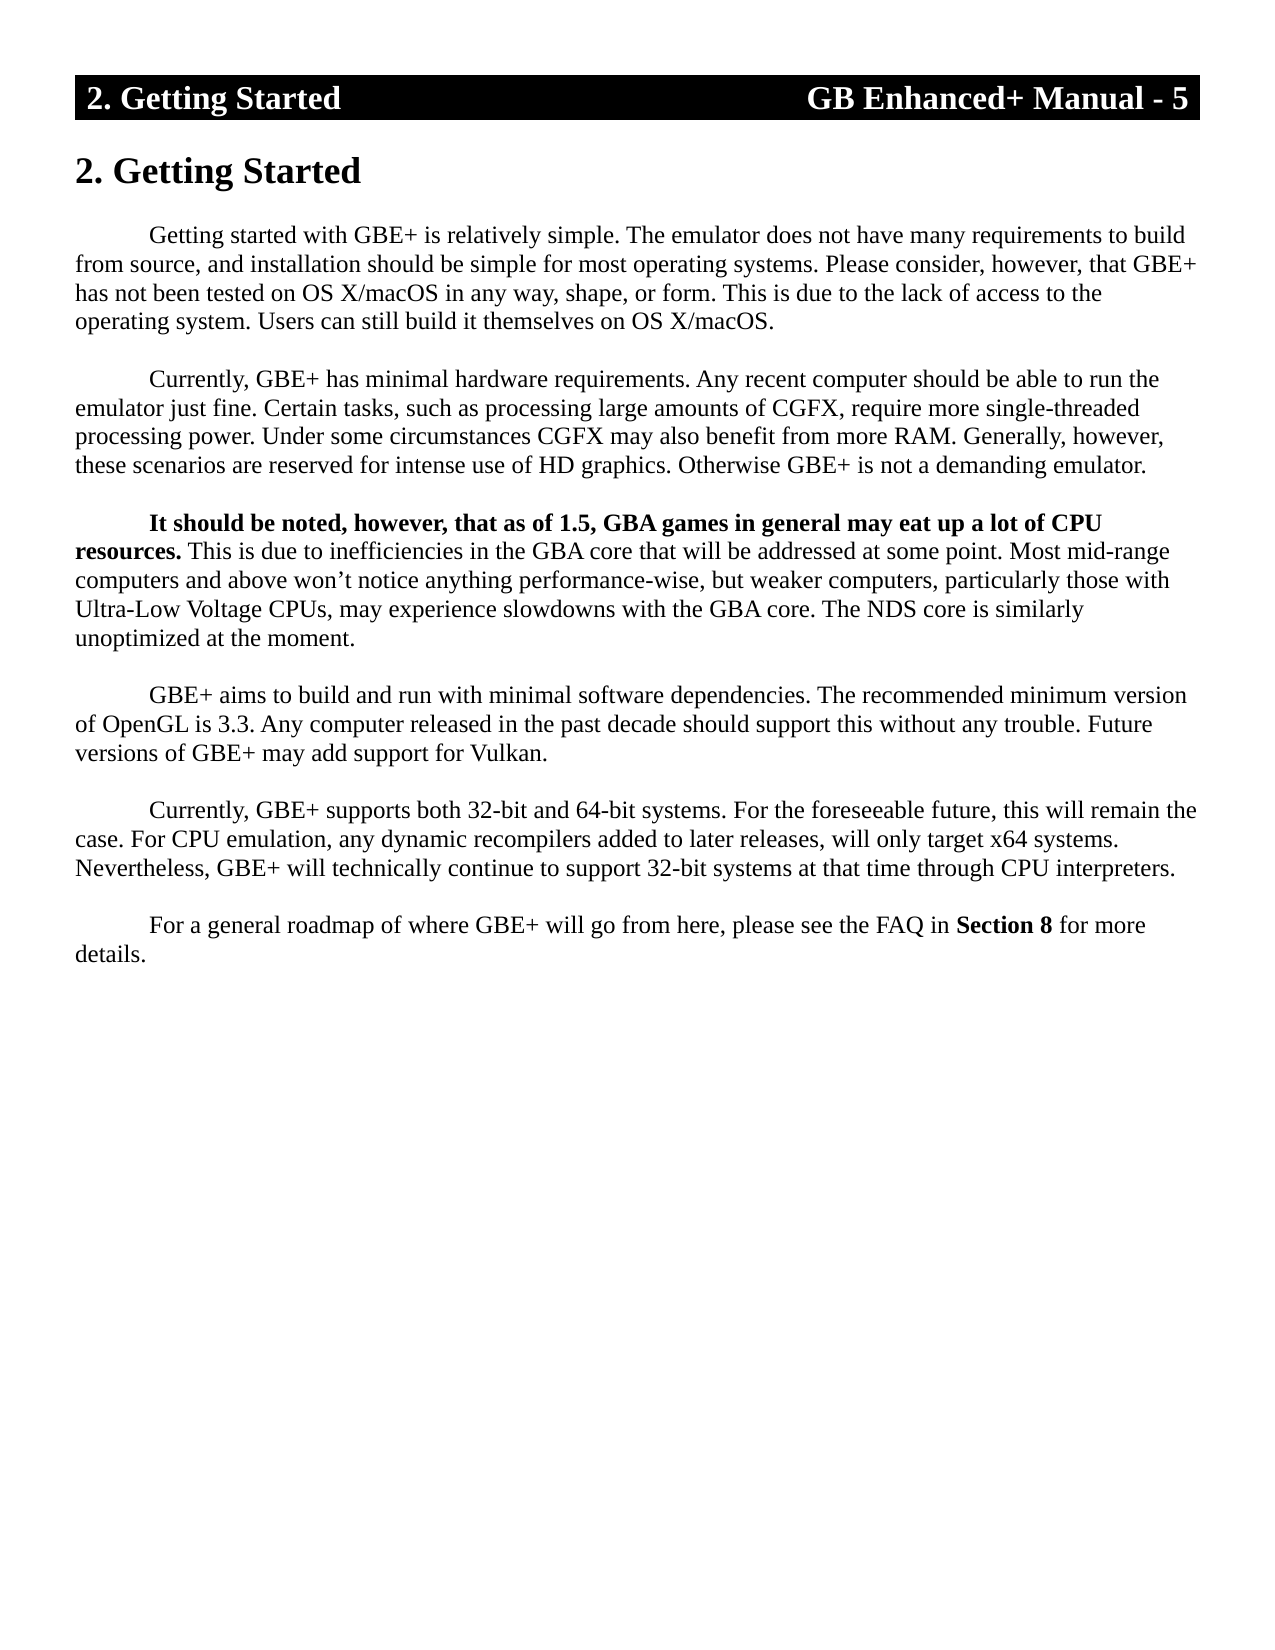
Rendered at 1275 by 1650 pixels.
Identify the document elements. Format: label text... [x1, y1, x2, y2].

text Currently, GBE+ has minimal hardware requirements. Any recent computer should be able to run the emulator just fine. Certain tasks, such as processing large amounts of CGFX, require more single-threaded processing power. Under some circumstances CGFX may also benefit from more RAM. Generally, however, these scenarios are reserved for intense use of HD graphics. Otherwise GBE+ is not a demanding emulator. [75, 364, 1200, 479]
text 2. Getting Started GB Enhanced+ Manual - 5 [75, 75, 1200, 119]
text 2. Getting Started [75, 148, 1200, 191]
text For a general roadmap of where GBE+ will go from here, please see the FAQ in Section 8 for more details. [75, 910, 1200, 968]
text Getting started with GBE+ is relatively simple. The emulator does not have many requirements to build from source, and installation should be simple for most operating systems. Please consider, however, that GBE+ has not been tested on OS X/macOS in any way, shape, or form. This is due to the lack of access to the operating system. Users can still build it themselves on OS X/macOS. [75, 220, 1200, 335]
text Currently, GBE+ supports both 32-bit and 64-bit systems. For the foreseeable future, this will remain the case. For CPU emulation, any dynamic recompilers added to later releases, will only target x64 systems. Nevertheless, GBE+ will technically continue to support 32-bit systems at that time through CPU interpreters. [75, 795, 1200, 881]
text It should be noted, however, that as of 1.5, GBA games in general may eat up a lot of CPU resources. This is due to inefficiencies in the GBA core that will be addressed at some point. Most mid-range computers and above won’t notice anything performance-wise, but weaker computers, particularly those with Ultra-Low Voltage CPUs, may experience slowdowns with the GBA core. The NDS core is similarly unoptimized at the moment. [75, 508, 1200, 651]
text GBE+ aims to build and run with minimal software dependencies. The recommended minimum version of OpenGL is 3.3. Any computer released in the past decade should support this without any trouble. Future versions of GBE+ may add support for Vulkan. [75, 680, 1200, 766]
